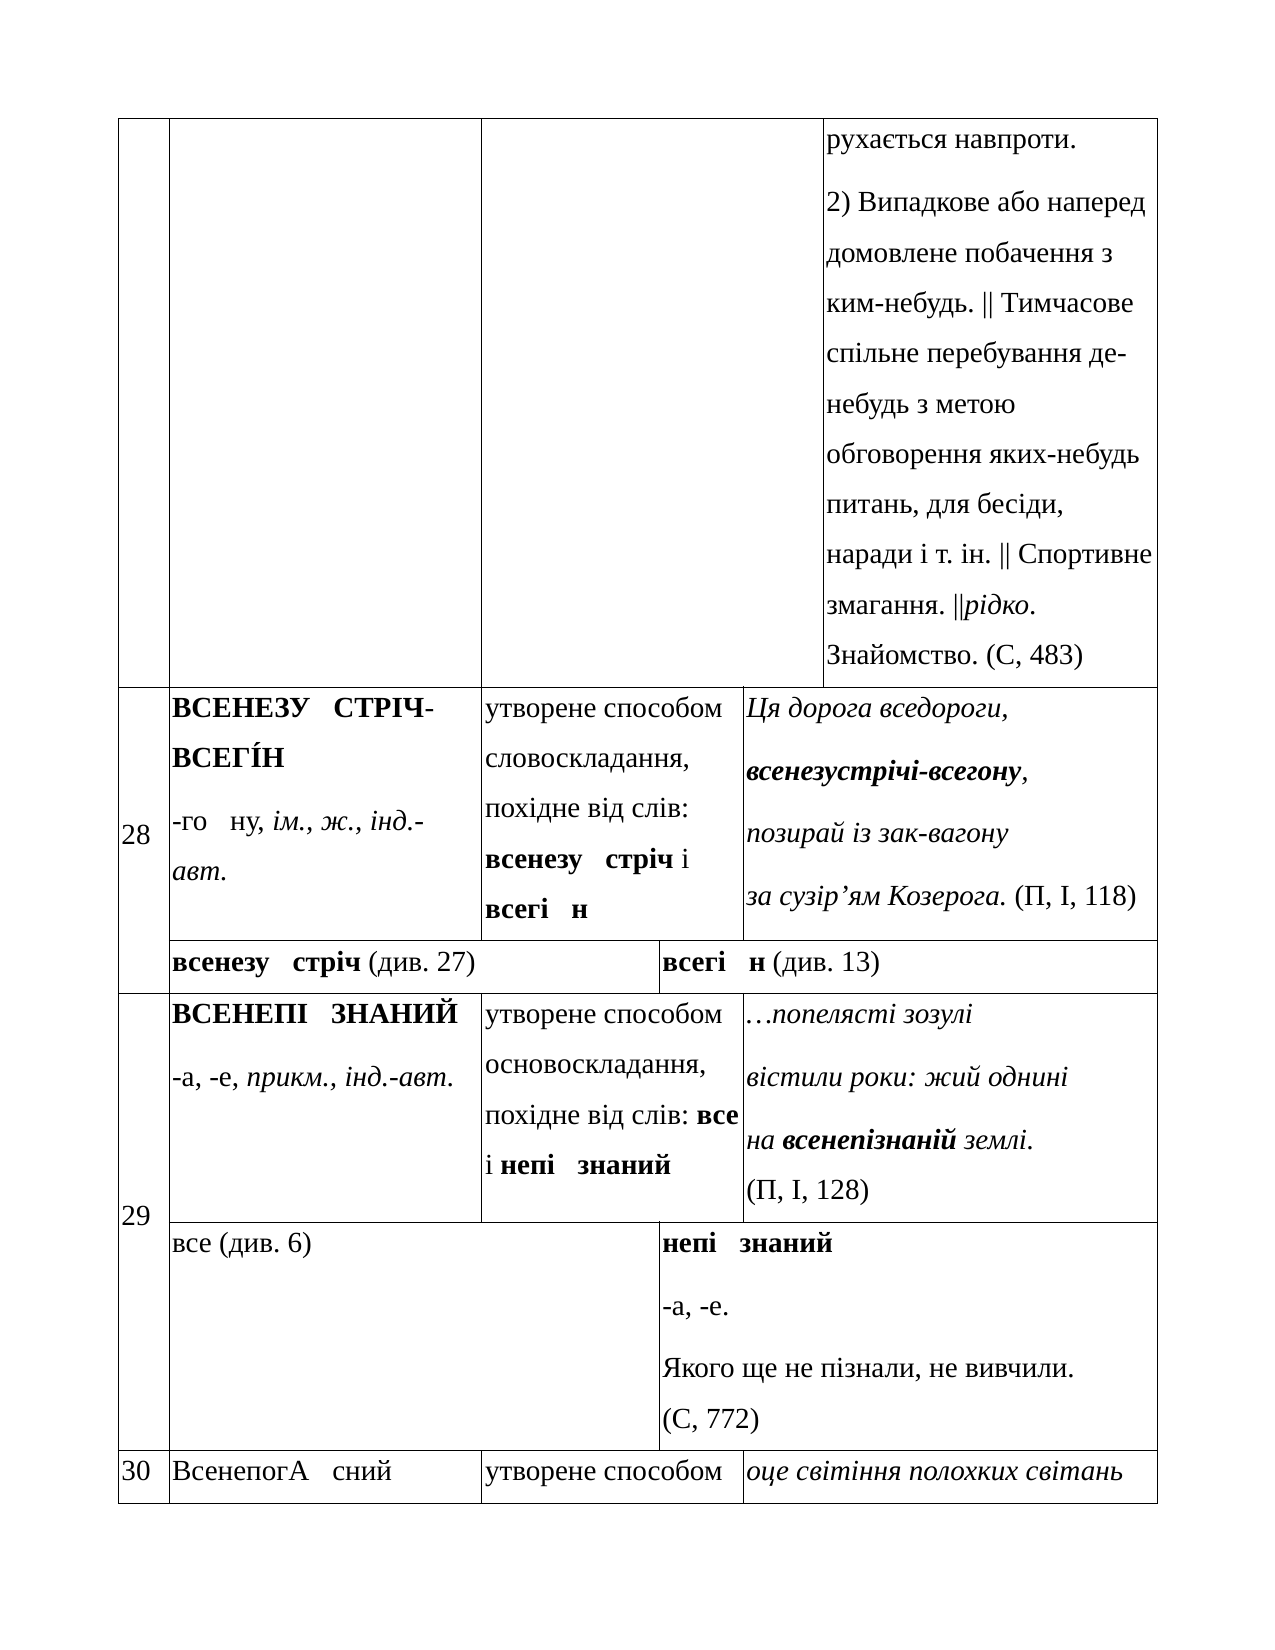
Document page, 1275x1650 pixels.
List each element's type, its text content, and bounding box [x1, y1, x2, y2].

table_cell всенезустріч (див. 27) [170, 941, 659, 993]
table_cell [170, 119, 481, 686]
table_cell утворене способом [482, 1451, 743, 1502]
table_cell утворене способом основоскладання, похідне від слів: все і непізнаний [482, 994, 743, 1221]
table_cell Ця дорога вседороги, всенезустрічі-всегону, позирай із зак-вагону за сузір’ям Козерога. (П, І, 118) [744, 688, 1157, 940]
table_cell …попелясті зозулі вістили роки: жий однині на всенепізнаній землі. (П, І, 128) [744, 994, 1157, 1221]
table_cell [119, 119, 169, 686]
table_cell [482, 119, 823, 686]
table_cell 29 [119, 994, 169, 1450]
table_cell утворене способом словоскладання, похідне від слів: всенезустріч і всегін [482, 688, 743, 940]
table_cell все (див. 6) [170, 1223, 659, 1450]
table_cell всегін (див. 13) [660, 941, 1157, 993]
table_cell ВсенепогАсний [170, 1451, 481, 1502]
table_cell непізнаний -а, -е. Якого ще не пізнали, не вивчили. (С, 772) [660, 1223, 1157, 1450]
table_cell оце світіння полохких світань [744, 1451, 1157, 1502]
table_cell ВсенепІзнаний -а, -е, прикм., інд.-авт. [170, 994, 481, 1221]
table_cell Всенезустріч-всегíн -гону, ім., ж., інд.-авт. [170, 688, 481, 940]
table_cell 30 [119, 1451, 169, 1502]
table_cell рухається навпроти. 2) Випадкове або наперед домовлене побачення з ким-небудь. || Тимчасове спільне перебування де-небудь з метою обговорення яких-небудь питань, для бесіди, наради і т. ін. || Спортивне змагання. ||рідко. Знайомство. (С, 483) [824, 119, 1157, 686]
table_cell 28 [119, 688, 169, 993]
